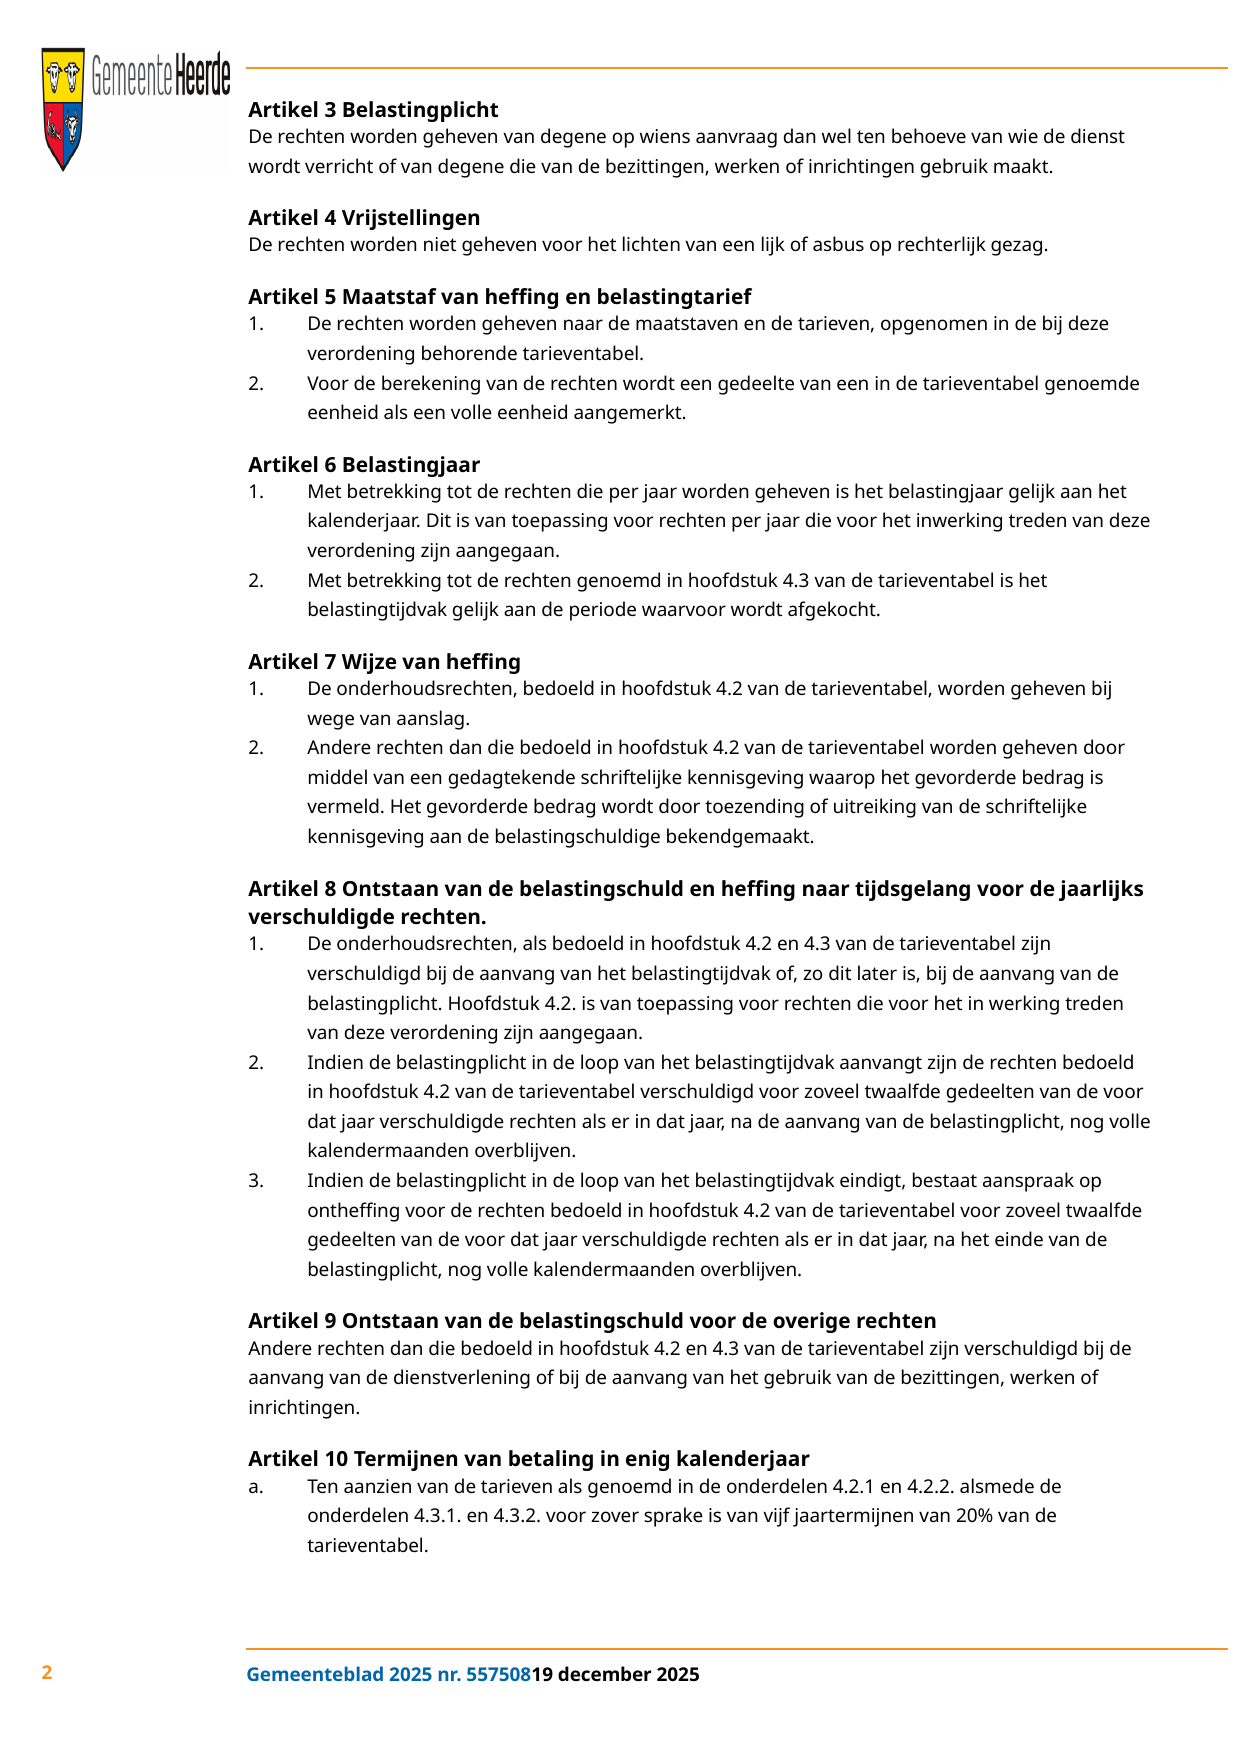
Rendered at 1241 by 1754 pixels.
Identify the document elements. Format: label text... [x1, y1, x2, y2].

list Ten aanzien van de tarieven als genoemd in de onderdelen 4.2.1 en 4.2.2. alsmede de onderdelen 4.3.1. en 4.3.2. voor zover sprake is van vijf jaartermijnen van 20% van de tarieventabel. [248, 1473, 1152, 1558]
text Artikel 10 Termijnen van betaling in enig kalenderjaar [248, 1444, 1152, 1473]
list Met betrekking tot de rechten die per jaar worden geheven is het belastingjaar gelijk aan het kalenderjaar. Dit is van toepassing voor rechten per jaar die voor het inwerking treden van deze verordening zijn aangegaan. [248, 478, 1152, 563]
text Artikel 3 Belastingplicht [248, 95, 1152, 123]
text Artikel 8 Ontstaan van de belastingschuld en heffing naar tijdsgelang voor de jaarlijks verschuldigde rechten. [248, 874, 1152, 931]
text Artikel 7 Wijze van heffing [248, 647, 1152, 675]
list De onderhoudsrechten, bedoeld in hoofdstuk 4.2 van de tarieventabel, worden geheven bij wege van aanslag. [248, 675, 1152, 731]
list Indien de belastingplicht in de loop van het belastingtijdvak eindigt, bestaat aanspraak op ontheffing voor de rechten bedoeld in hoofdstuk 4.2 van de tarieventabel voor zoveel twaalfde gedeelten van de voor dat jaar verschuldigde rechten als er in dat jaar, na het einde van de belastingplicht, nog volle kalendermaanden overblijven. [248, 1167, 1152, 1282]
text Andere rechten dan die bedoeld in hoofdstuk 4.2 en 4.3 van de tarieventabel zijn verschuldigd bij de aanvang van de dienstverlening of bij de aanvang van het gebruik van de bezittingen, werken of inrichtingen. [248, 1335, 1152, 1420]
text Artikel 4 Vrijstellingen [248, 203, 1152, 232]
picture [41, 47, 231, 172]
list De onderhoudsrechten, als bedoeld in hoofdstuk 4.2 en 4.3 van de tarieventabel zijn verschuldigd bij de aanvang van het belastingtijdvak of, zo dit later is, bij de aanvang van de belastingplicht. Hoofdstuk 4.2. is van toepassing voor rechten die voor het in werking treden van deze verordening zijn aangegaan. [248, 931, 1152, 1045]
text De rechten worden niet geheven voor het lichten van een lijk of asbus op rechterlijk gezag. [248, 232, 1152, 257]
text Artikel 9 Ontstaan van de belastingschuld voor de overige rechten [248, 1306, 1152, 1335]
list Voor de berekening van de rechten wordt een gedeelte van een in de tarieventabel genoemde eenheid als een volle eenheid aangemerkt. [248, 370, 1152, 425]
list Indien de belastingplicht in de loop van het belastingtijdvak aanvangt zijn de rechten bedoeld in hoofdstuk 4.2 van de tarieventabel verschuldigd voor zoveel twaalfde gedeelten van de voor dat jaar verschuldigde rechten als er in dat jaar, na de aanvang van de belastingplicht, nog volle kalendermaanden overblijven. [248, 1049, 1152, 1163]
list Andere rechten dan die bedoeld in hoofdstuk 4.2 van de tarieventabel worden geheven door middel van een gedagtekende schriftelijke kennisgeving waarop het gevorderde bedrag is vermeld. Het gevorderde bedrag wordt door toezending of uitreiking van de schriftelijke kennisgeving aan de belastingschuldige bekendgemaakt. [248, 734, 1152, 849]
text Artikel 5 Maatstaf van heffing en belastingtarief [248, 282, 1152, 311]
text Artikel 6 Belastingjaar [248, 450, 1152, 478]
text De rechten worden geheven van degene op wiens aanvraag dan wel ten behoeve van wie de dienst wordt verricht of van degene die van de bezittingen, werken of inrichtingen gebruik maakt. [248, 123, 1152, 178]
list Met betrekking tot de rechten genoemd in hoofdstuk 4.3 van de tarieventabel is het belastingtijdvak gelijk aan de periode waarvoor wordt afgekocht. [248, 567, 1152, 622]
list De rechten worden geheven naar de maatstaven en de tarieven, opgenomen in de bij deze verordening behorende tarieventabel. [248, 311, 1152, 366]
